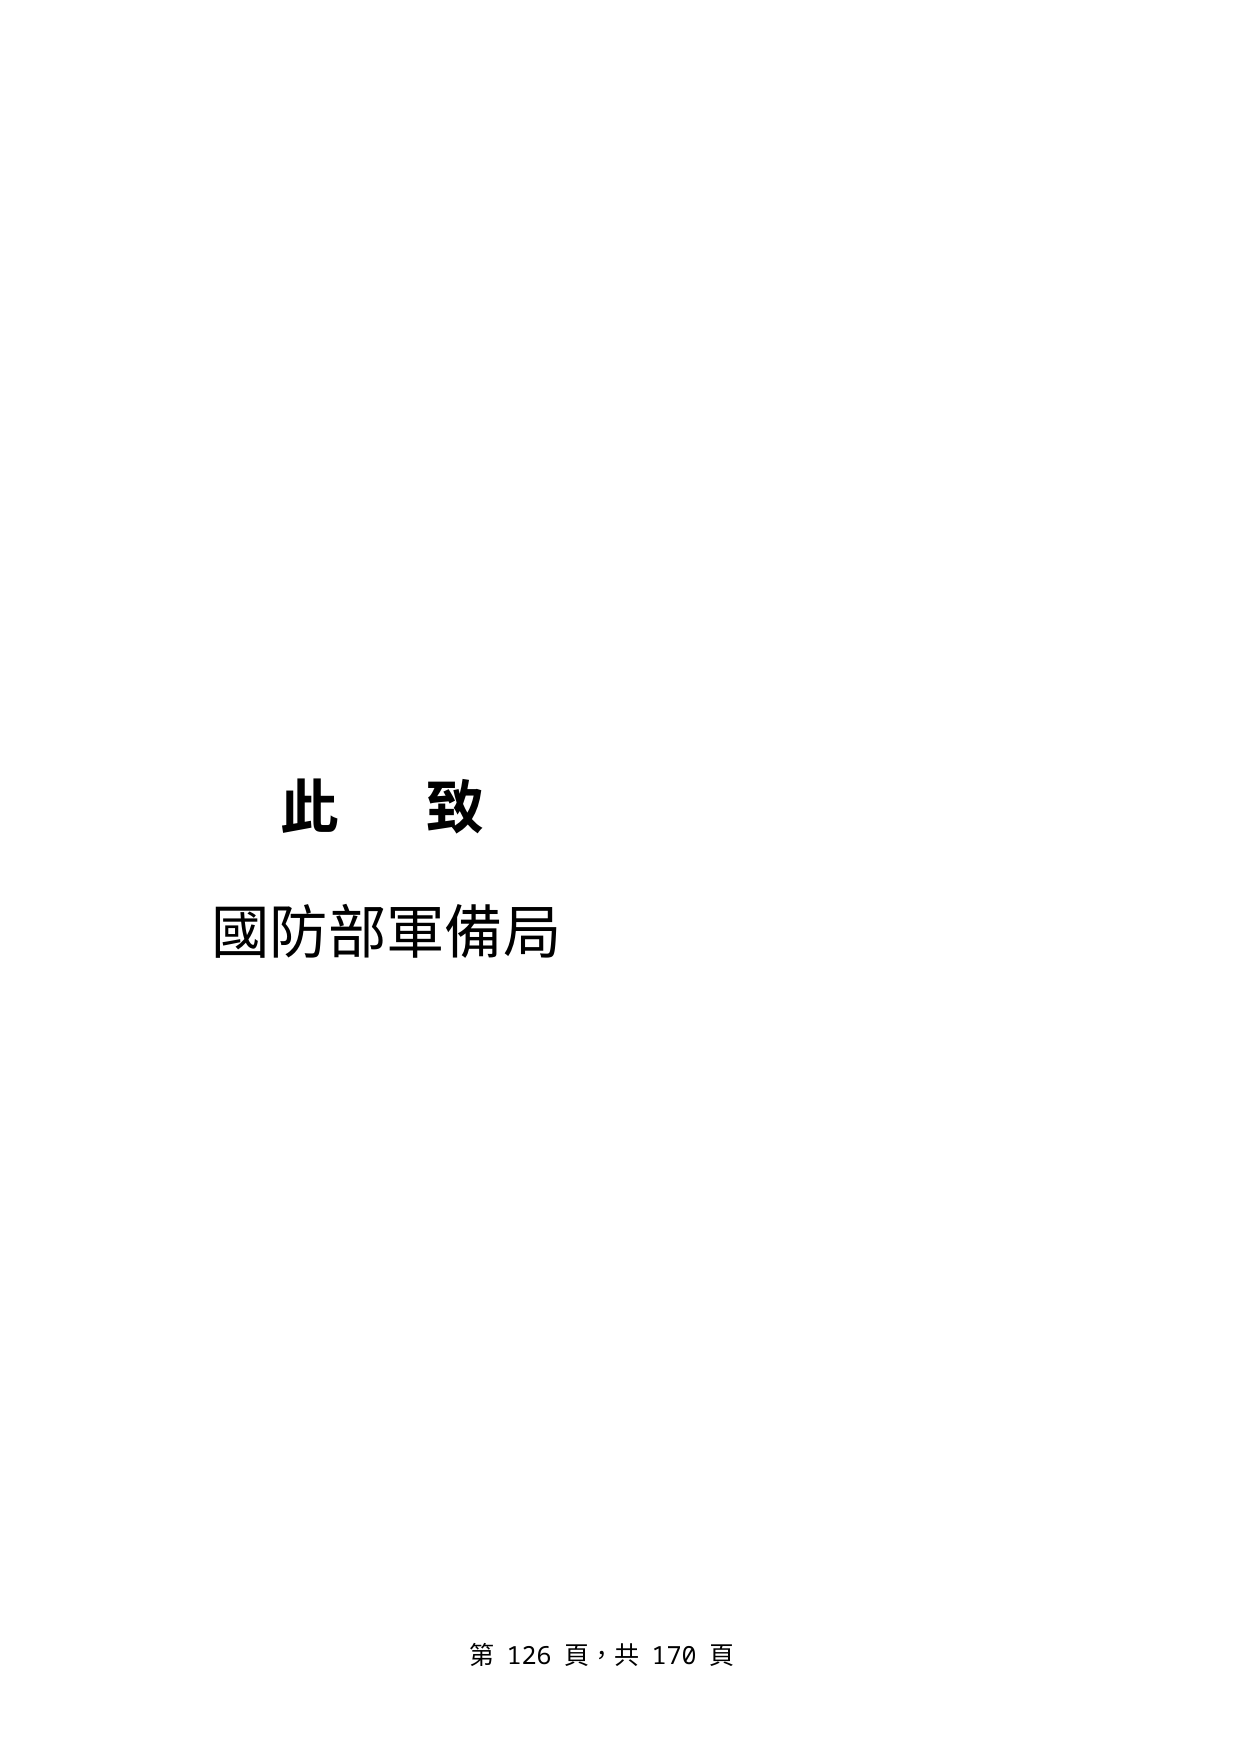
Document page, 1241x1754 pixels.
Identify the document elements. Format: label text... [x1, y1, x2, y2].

text 此 致 [118, 730, 1122, 855]
text 國防部軍備局 [118, 855, 1122, 980]
